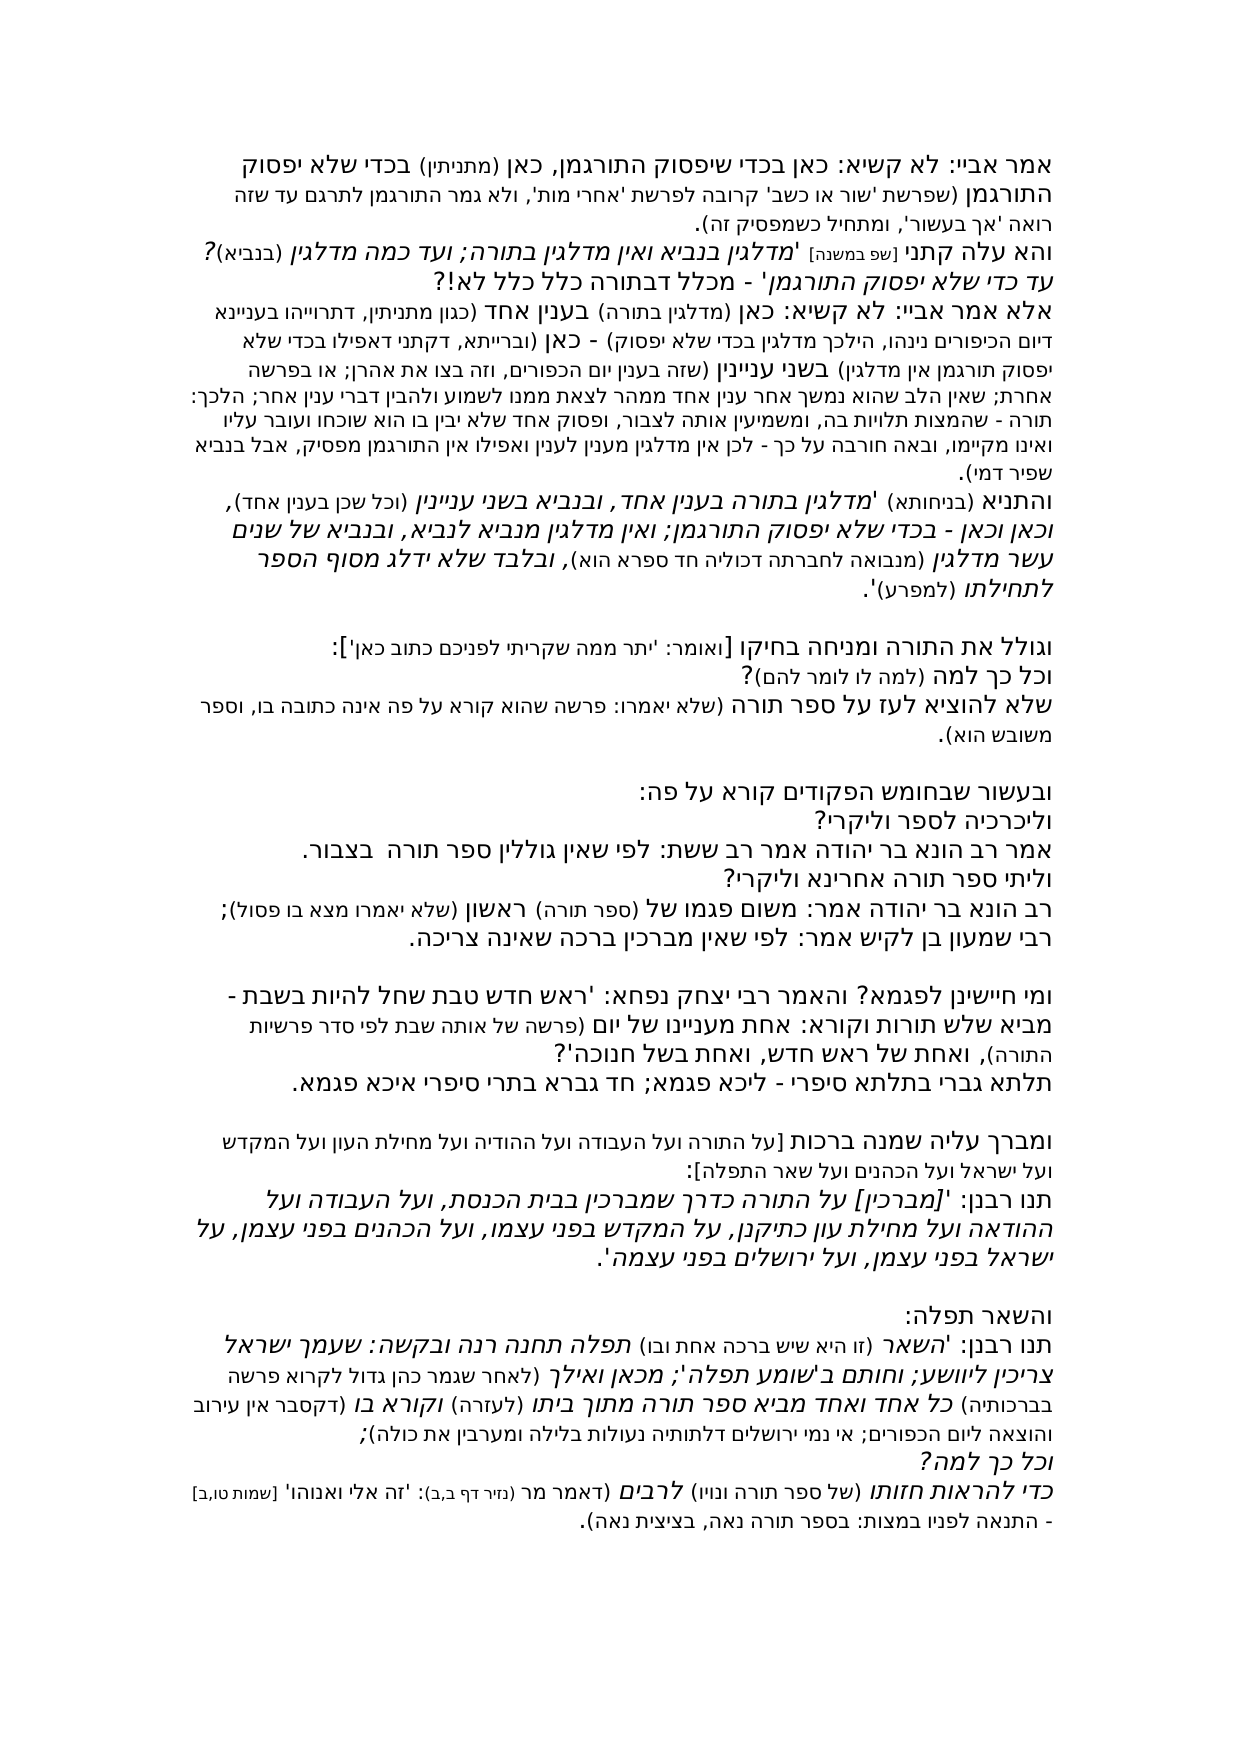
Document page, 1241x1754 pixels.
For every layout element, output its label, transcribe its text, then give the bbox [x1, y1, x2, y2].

text ומי חיישינן לפגמא? והאמר רבי יצחק נפחא: 'ראש חדש טבת שחל להיות בשבת - מביא שלש תורות וקורא: אחת מעניינו של יום (פרשה של אותה שבת לפי סדר פרשיות התורה), ואחת של ראש חדש, ואחת בשל חנוכה'? [187, 981, 1053, 1069]
text וליכרכיה לספר וליקרי? [187, 806, 1053, 836]
text תנו רבנן: '[מברכין] על התורה כדרך שמברכין בבית הכנסת, ועל העבודה ועל ההודאה ועל מחילת עון כתיקנן, על המקדש בפני עצמו, ועל הכהנים בפני עצמן, על ישראל בפני עצמן, ועל ירושלים בפני עצמה'. [187, 1185, 1053, 1273]
text וליתי ספר תורה אחרינא וליקרי? [187, 865, 1053, 894]
text אמר רב הונא בר יהודה אמר רב ששת: לפי שאין גוללין ספר תורה בצבור. [187, 836, 1053, 865]
text רב הונא בר יהודה אמר: משום פגמו של (ספר תורה) ראשון (שלא יאמרו מצא בו פסול); [187, 894, 1053, 923]
text ובעשור שבחומש הפקודים קורא על פה: [187, 777, 1053, 806]
text והשאר תפלה: [187, 1301, 1053, 1331]
text אלא אמר אביי: לא קשיא: כאן (מדלגין בתורה) בענין אחד (כגון מתניתין, דתרוייהו בעניינא דיום הכיפורים נינהו, הילכך מדלגין בכדי שלא יפסוק) - כאן (וברייתא, דקתני דאפילו בכדי שלא יפסוק תורגמן אין מדלגין) בשני עניינין (שזה בענין יום הכפורים, וזה בצו את אהרן; או בפרשה אחרת; שאין הלב שהוא נמשך אחר ענין אחד ממהר לצאת ממנו לשמוע ולהבין דברי ענין אחר; הלכך: תורה - שהמצות תלויות בה, ומשמיעין אותה לצבור, ופסוק אחד שלא יבין בו הוא שוכחו ועובר עליו ואינו מקיימו, ובאה חורבה על כך - לכן אין מדלגין מענין לענין ואפילו אין התורגמן מפסיק, אבל בנביא שפיר דמי). [187, 296, 1053, 486]
text כדי להראות חזותו (של ספר תורה ונויו) לרבים (דאמר מר (נזיר דף ב,ב): 'זה אלי ואנוהו' [שמות טו,ב] - התנאה לפניו במצות: בספר תורה נאה, בציצית נאה). [187, 1477, 1053, 1535]
text תנו רבנן: 'השאר (זו היא שיש ברכה אחת ובו) תפלה תחנה רנה ובקשה: שעמך ישראל צריכין ליוושע; וחותם ב'שומע תפלה'; מכאן ואילך (לאחר שגמר כהן גדול לקרוא פרשה בברכותיה) כל אחד ואחד מביא ספר תורה מתוך ביתו (לעזרה) וקורא בו (דקסבר אין עירוב והוצאה ליום הכפורים; אי נמי ירושלים דלתותיה נעולות בלילה ומערבין את כולה); [187, 1331, 1053, 1447]
text רבי שמעון בן לקיש אמר: לפי שאין מברכין ברכה שאינה צריכה. [187, 923, 1053, 952]
text וכל כך למה (למה לו לומר להם)? [187, 661, 1053, 690]
text ומברך עליה שמנה ברכות [על התורה ועל העבודה ועל ההודיה ועל מחילת העון ועל המקדש ועל ישראל ועל הכהנים ועל שאר התפלה]: [187, 1127, 1053, 1185]
text וכל כך למה? [187, 1447, 1053, 1477]
text והתניא (בניחותא) 'מדלגין בתורה בענין אחד, ובנביא בשני עניינין (וכל שכן בענין אחד), וכאן וכאן - בכדי שלא יפסוק התורגמן; ואין מדלגין מנביא לנביא, ובנביא של שנים עשר מדלגין (מנבואה לחברתה דכוליה חד ספרא הוא), ובלבד שלא ידלג מסוף הספר לתחילתו (למפרע)'. [187, 486, 1053, 603]
text תלתא גברי בתלתא סיפרי - ליכא פגמא; חד גברא בתרי סיפרי איכא פגמא. [187, 1069, 1053, 1098]
text והא עלה קתני [שפ במשנה] 'מדלגין בנביא ואין מדלגין בתורה; ועד כמה מדלגין (בנביא)? עד כדי שלא יפסוק התורגמן' - מכלל דבתורה כלל כלל לא!? [187, 238, 1053, 296]
text וגולל את התורה ומניחה בחיקו [ואומר: 'יתר ממה שקריתי לפניכם כתוב כאן']: [187, 632, 1053, 661]
text אמר אביי: לא קשיא: כאן בכדי שיפסוק התורגמן, כאן (מתניתין) בכדי שלא יפסוק התורגמן (שפרשת 'שור או כשב' קרובה לפרשת 'אחרי מות', ולא גמר התורגמן לתרגם עד שזה רואה 'אך בעשור', ומתחיל כשמפסיק זה). [187, 150, 1053, 238]
text שלא להוציא לעז על ספר תורה (שלא יאמרו: פרשה שהוא קורא על פה אינה כתובה בו, וספר משובש הוא). [187, 690, 1053, 748]
